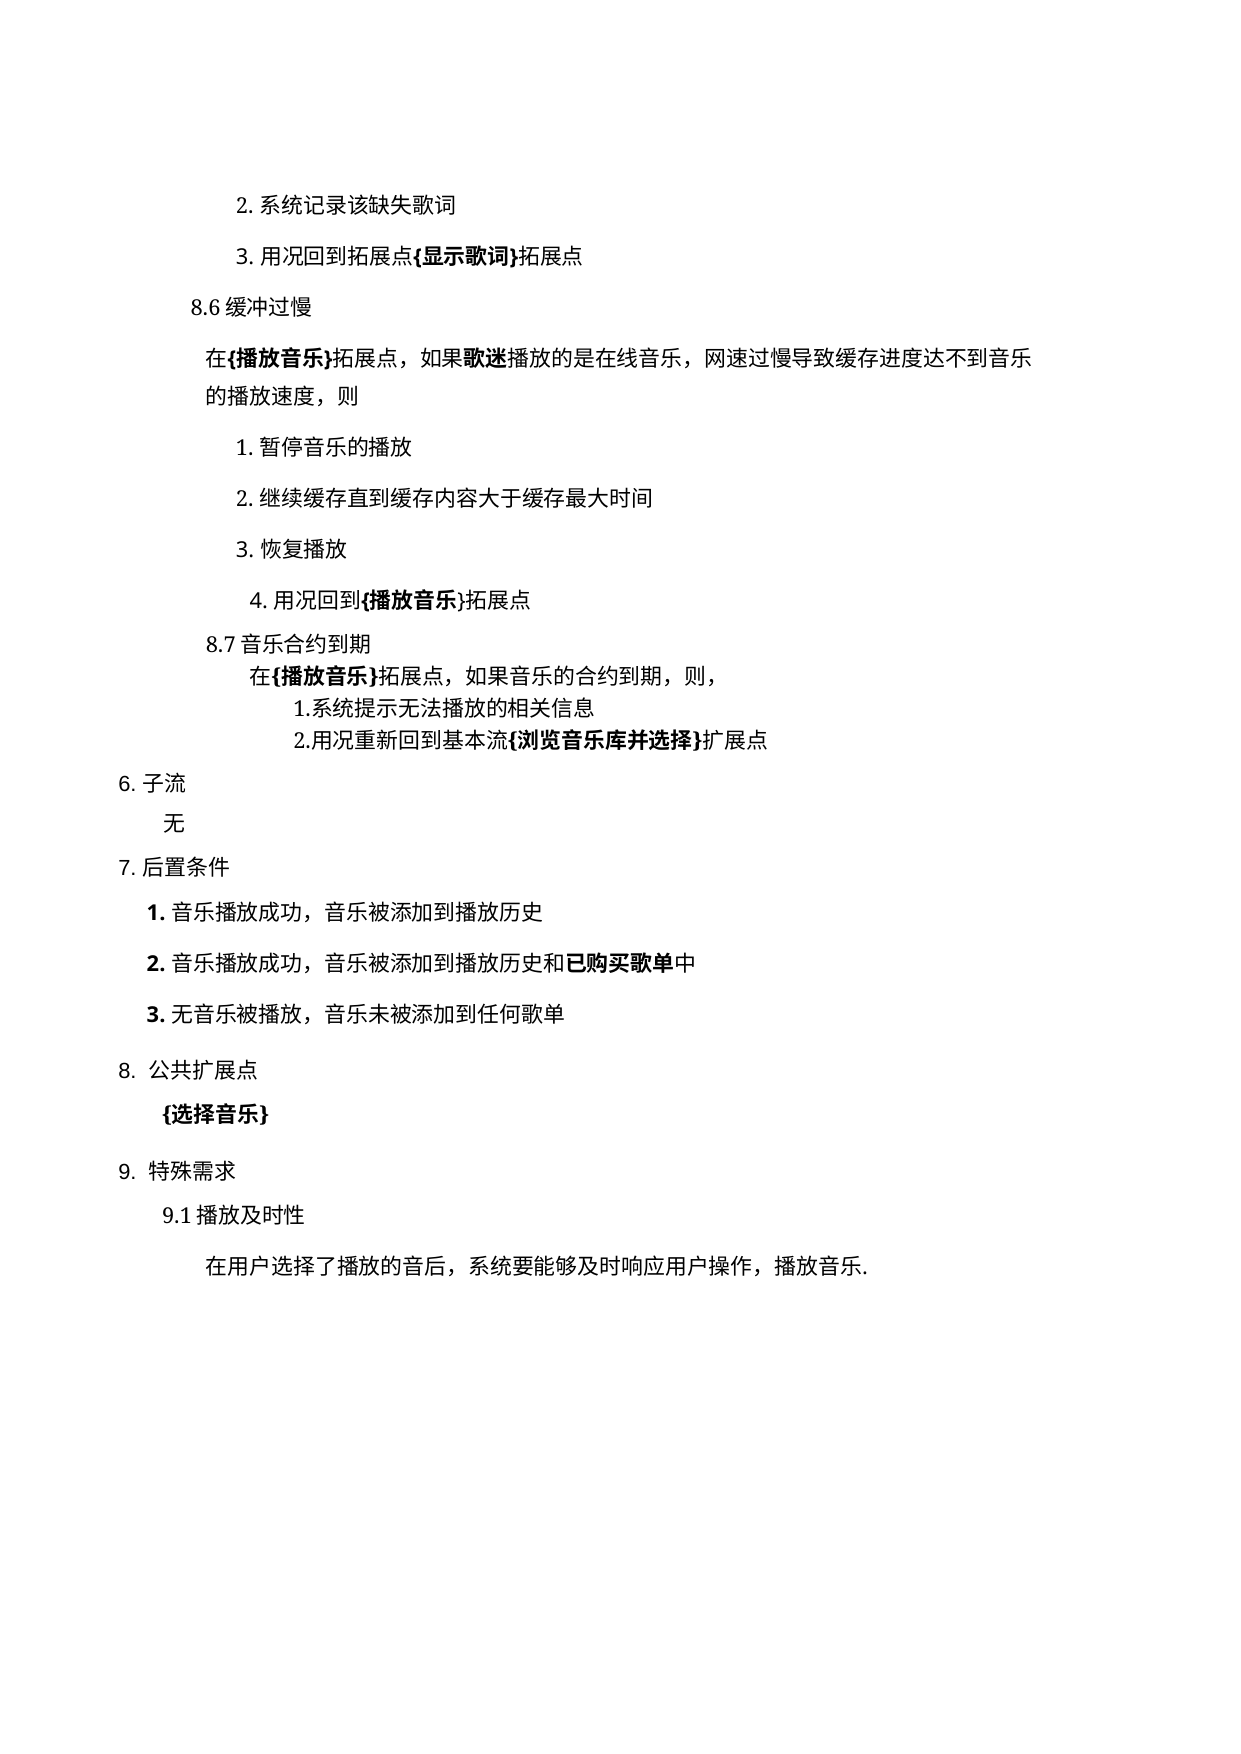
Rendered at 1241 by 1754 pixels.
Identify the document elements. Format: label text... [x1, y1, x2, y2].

text 在{播放音乐}拓展点，如果歌迷播放的是在线音乐，网速过慢导致缓存进度达不到音乐 的播放速度，则 [118, 341, 1122, 411]
text 4. 用况回到{播放音乐}拓展点 [118, 583, 1122, 615]
text 2. 系统记录该缺失歌词 [118, 188, 1122, 219]
text {选择音乐} [118, 1097, 1122, 1129]
text 8.6缓冲过慢 [118, 290, 1122, 321]
text 在用户选择了播放的音后，系统要能够及时响应用户操作，播放音乐. [118, 1249, 1122, 1281]
text 3. 用况回到拓展点{显示歌词}拓展点 [118, 239, 1122, 270]
text 3. 恢复播放 [118, 532, 1122, 564]
subtitle 子流 [118, 766, 1122, 798]
text 1. 暂停音乐的播放 [118, 430, 1122, 462]
subtitle 特殊需求 [118, 1154, 1122, 1185]
text 1. 音乐播放成功，音乐被添加到播放历史 [118, 894, 1122, 926]
subtitle 公共扩展点 [118, 1053, 1122, 1084]
text 2.用况重新回到基本流{浏览音乐库并选择}扩展点 [118, 723, 1122, 754]
text 无 [118, 804, 1122, 838]
text 2. 音乐播放成功，音乐被添加到播放历史和已购买歌单中 [118, 946, 1122, 977]
text 3. 无音乐被播放，音乐未被添加到任何歌单 [118, 997, 1122, 1028]
text 9.1播放及时性 [118, 1198, 1122, 1230]
subtitle 后置条件 [118, 850, 1122, 882]
text 8.7音乐合约到期 [118, 627, 1122, 659]
text 1.系统提示无法播放的相关信息 [118, 691, 1122, 723]
text 2. 继续缓存直到缓存内容大于缓存最大时间 [118, 481, 1122, 513]
text 在{播放音乐}拓展点，如果音乐的合约到期，则， [118, 659, 1122, 691]
